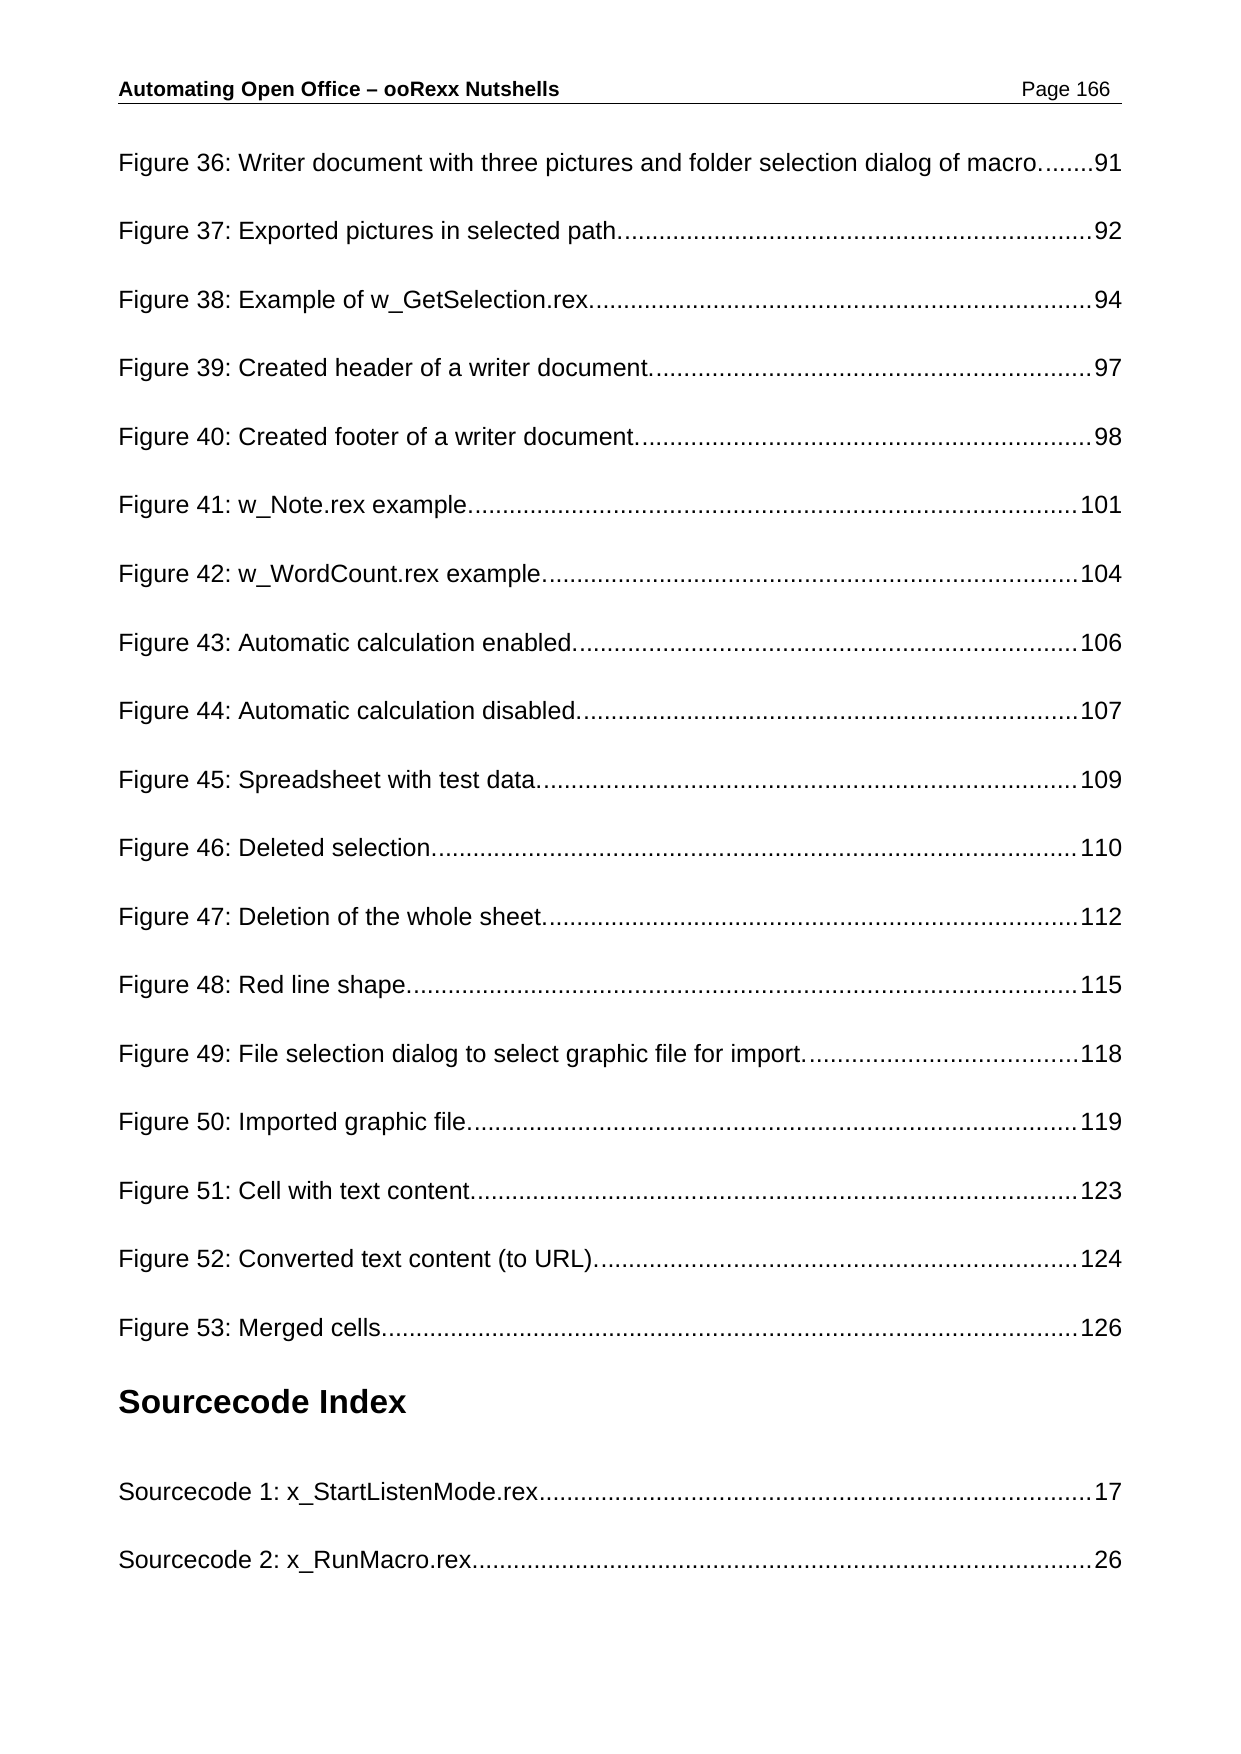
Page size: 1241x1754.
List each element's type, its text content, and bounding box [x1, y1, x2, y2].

text Figure 51: Cell with text content. 123 [118, 1176, 1122, 1205]
text Figure 48: Red line shape. 115 [118, 970, 1122, 999]
text Figure 47: Deletion of the whole sheet. 112 [118, 902, 1122, 931]
text Figure 50: Imported graphic file. 119 [118, 1107, 1122, 1136]
text Figure 38: Example of w_GetSelection.rex. 94 [118, 285, 1122, 314]
text Figure 36: Writer document with three pictures and folder selection dialog of macro. 91 [118, 148, 1122, 177]
text Figure 44: Automatic calculation disabled. 107 [118, 696, 1122, 725]
text Figure 53: Merged cells. 126 [118, 1313, 1122, 1342]
text Sourcecode 1: x_StartListenMode.rex 17 [118, 1477, 1122, 1506]
subtitle Sourcecode Index [118, 1381, 1122, 1420]
text Figure 42: w_WordCount.rex example. 104 [118, 559, 1122, 588]
text Figure 52: Converted text content (to URL). 124 [118, 1244, 1122, 1273]
text Figure 49: File selection dialog to select graphic file for import. 118 [118, 1039, 1122, 1068]
text Sourcecode 2: x_RunMacro.rex 26 [118, 1545, 1122, 1574]
text Figure 40: Created footer of a writer document. 98 [118, 422, 1122, 451]
text Figure 46: Deleted selection. 110 [118, 833, 1122, 862]
text Figure 45: Spreadsheet with test data. 109 [118, 764, 1122, 794]
text Figure 41: w_Note.rex example. 101 [118, 490, 1122, 519]
text Figure 39: Created header of a writer document. 97 [118, 353, 1122, 382]
text Figure 43: Automatic calculation enabled. 106 [118, 627, 1122, 657]
text Figure 37: Exported pictures in selected path. 92 [118, 216, 1122, 245]
